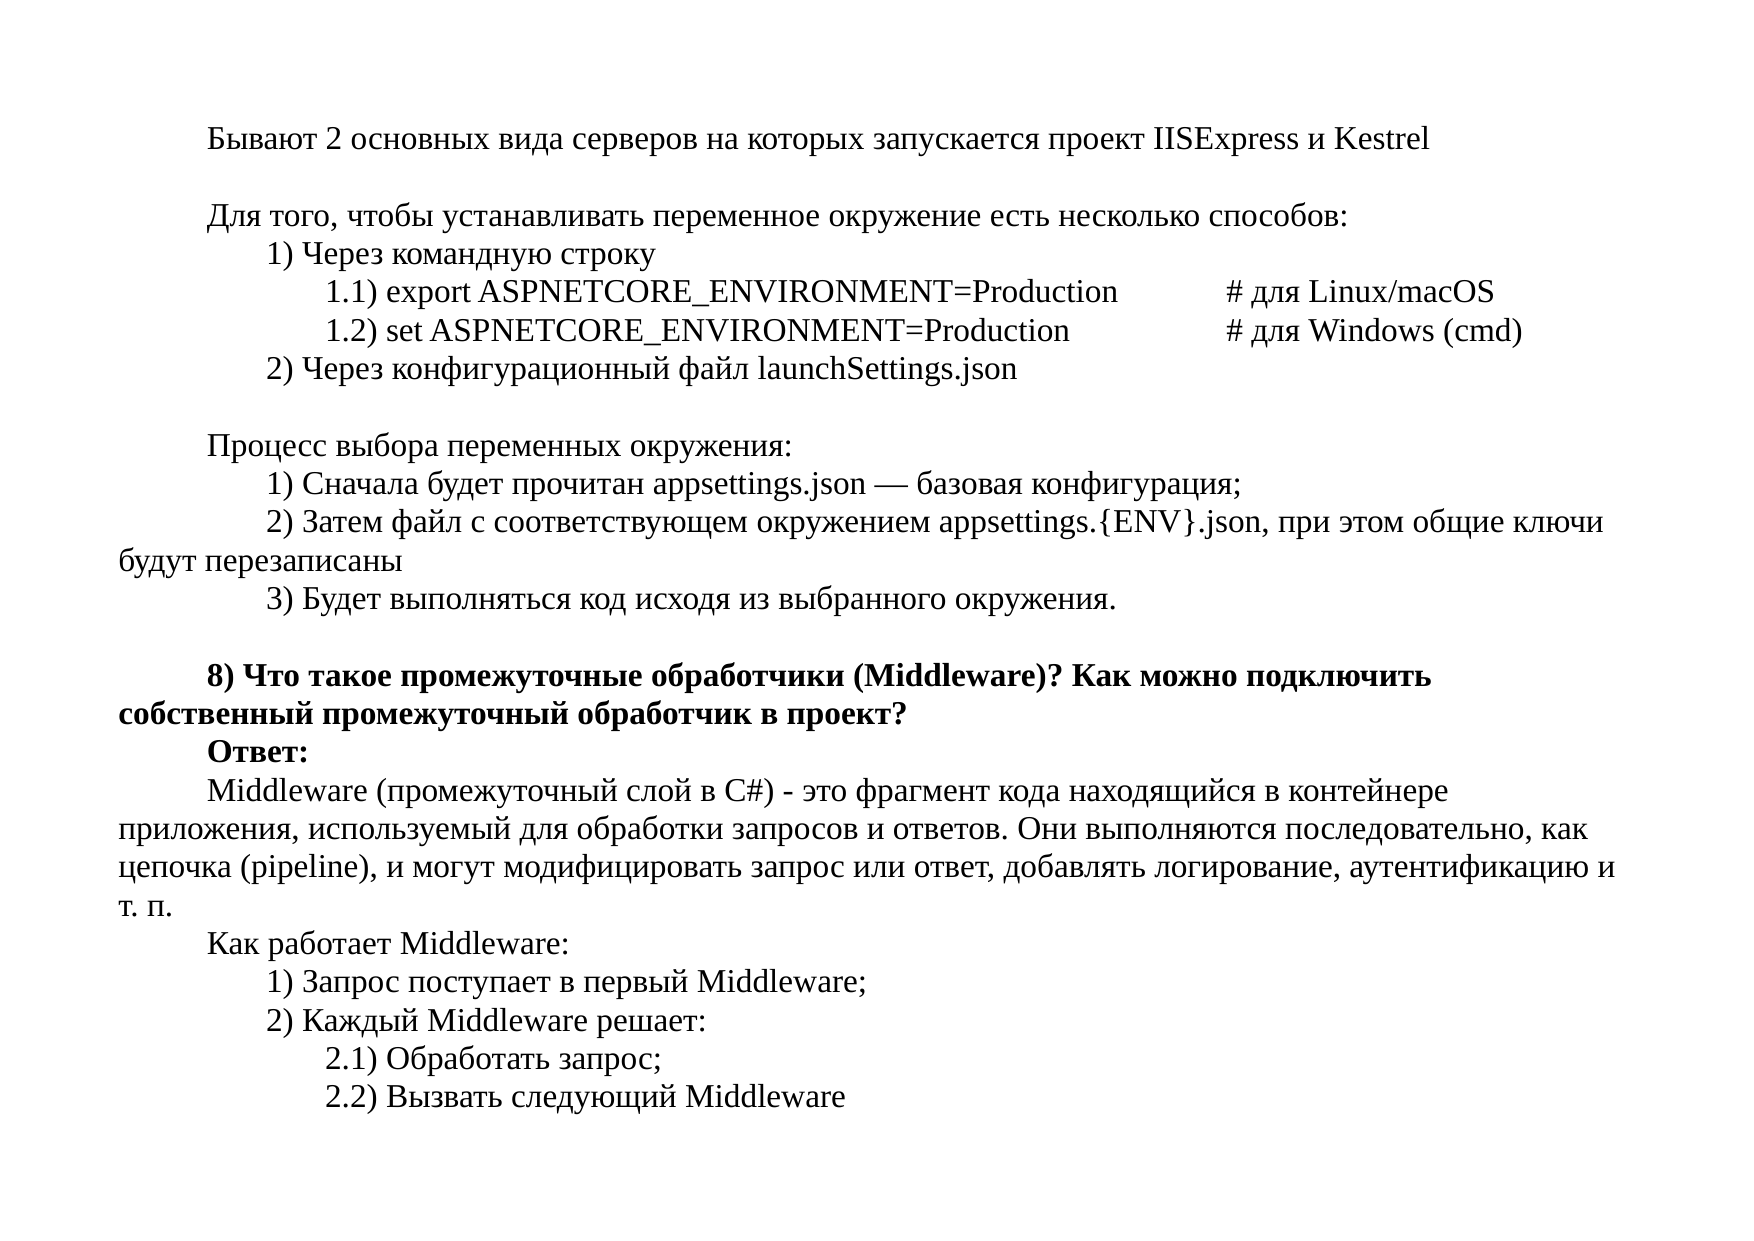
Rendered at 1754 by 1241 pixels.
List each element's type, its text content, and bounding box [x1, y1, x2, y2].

text 2.2) Вызвать следующий Middleware [118, 1076, 1636, 1115]
text Для того, чтобы устанавливать переменное окружение есть несколько способов: [118, 195, 1636, 233]
text 2.1) Обработать запрос; [118, 1038, 1636, 1076]
text 8) Что такое промежуточные обработчики (Middleware)? Как можно подключить собственный промежуточный обработчик в проект? [118, 655, 1636, 731]
text Бывают 2 основных вида серверов на которых запускается проект IISExpress и Kestrel [118, 118, 1636, 156]
text 3) Будет выполняться код исходя из выбранного окружения. [118, 578, 1636, 616]
text Как работает Middleware: [118, 923, 1636, 961]
text Процесс выбора переменных окружения: [118, 425, 1636, 463]
text Middleware (промежуточный слой в C#) - это фрагмент кода находящийся в контейнере приложения, используемый для обработки запросов и ответов. Они выполняются последовательно, как цепочка (pipeline), и могут модифицировать запрос или ответ, добавлять логирование, аутентификацию и т. п. [118, 770, 1636, 923]
text Ответ: [118, 731, 1636, 770]
text 1) Запрос поступает в первый Middleware; [118, 961, 1636, 1000]
text 1.1) export ASPNETCORE_ENVIRONMENT=Production # для Linux/macOS [118, 271, 1636, 310]
text 2) Каждый Middleware решает: [118, 1000, 1636, 1038]
text 1.2) set ASPNETCORE_ENVIRONMENT=Production # для Windows (cmd) [118, 310, 1636, 348]
text 1) Через командную строку [118, 233, 1636, 271]
text 2) Через конфигурационный файл launchSettings.json [118, 348, 1636, 386]
text 1) Сначала будет прочитан appsettings.json — базовая конфигурация; [118, 463, 1636, 501]
text 2) Затем файл с соответствующем окружением appsettings.{ENV}.json, при этом общие ключи будут перезаписаны [118, 501, 1636, 578]
